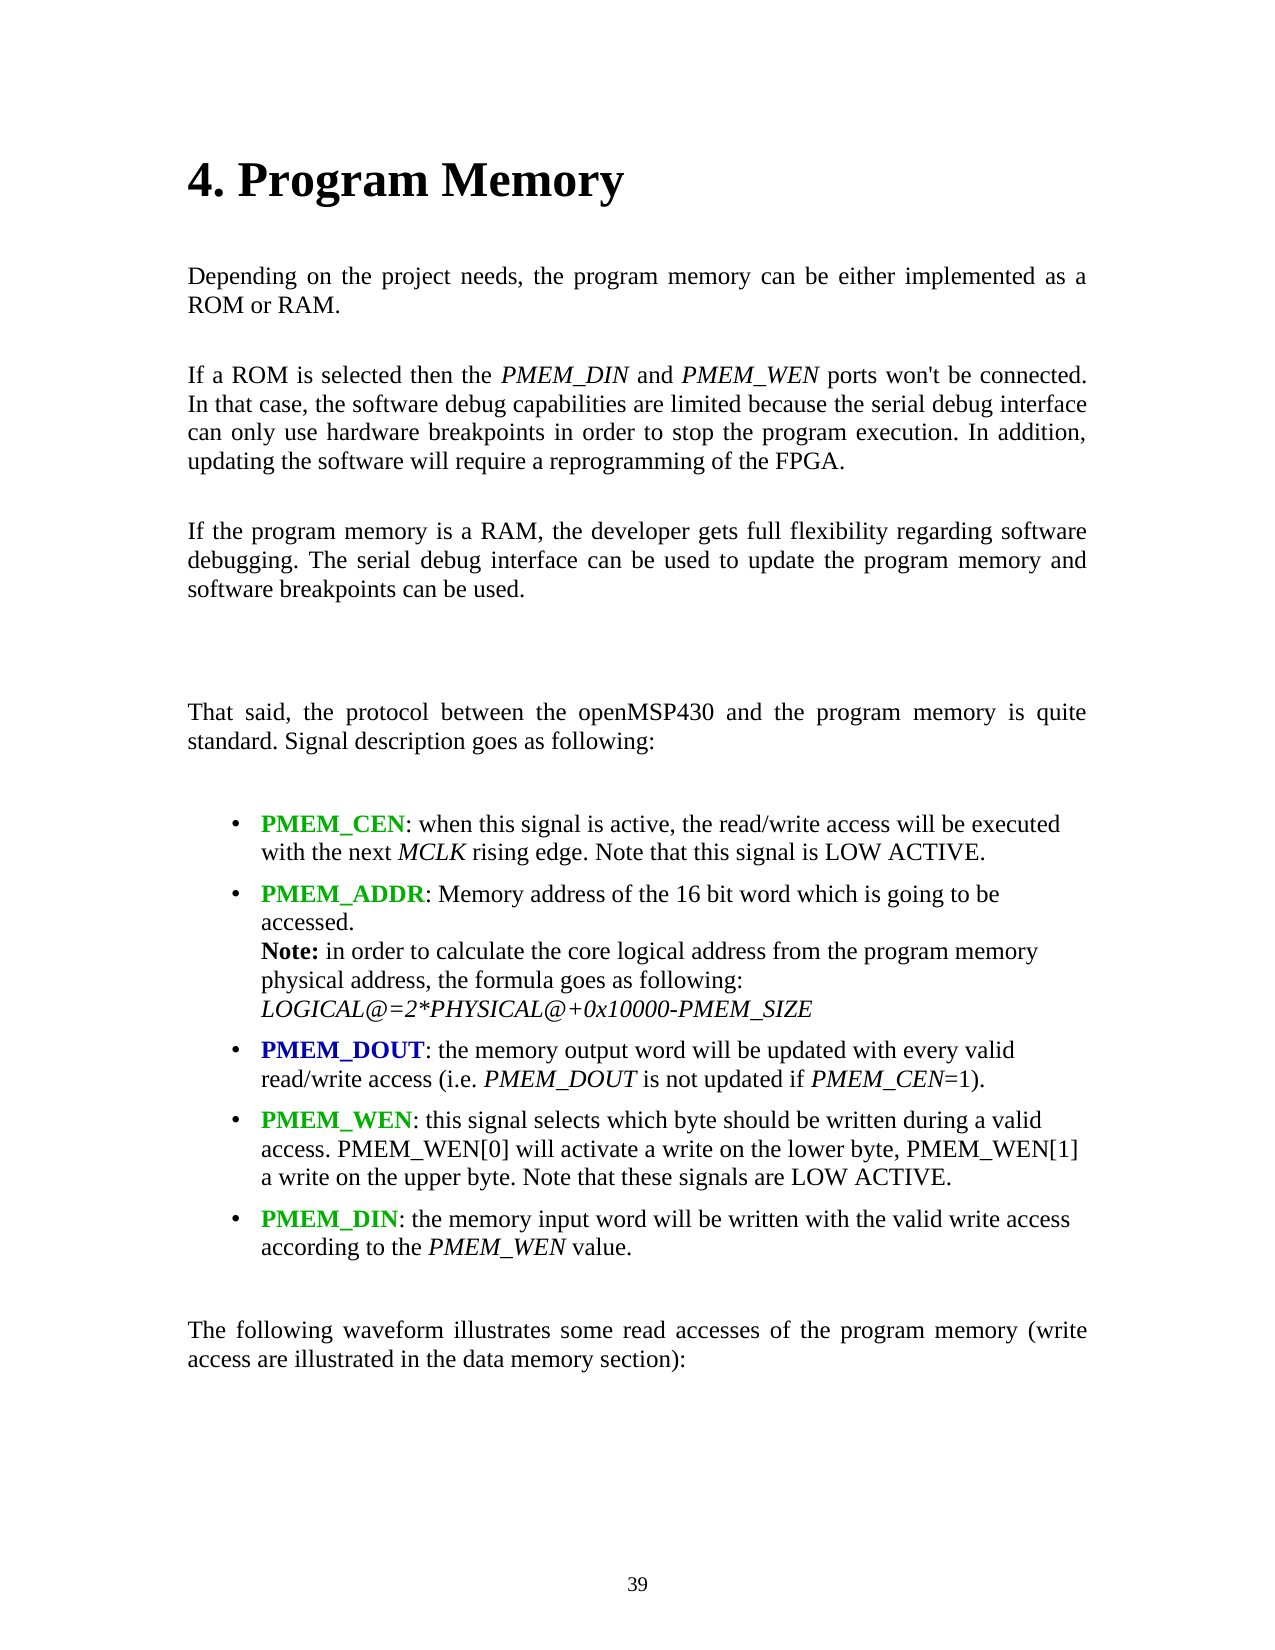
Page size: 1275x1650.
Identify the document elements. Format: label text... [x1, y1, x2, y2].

text If a ROM is selected then the PMEM_DIN and PMEM_WEN ports won't be connected. In that case, the software debug capabilities are limited because the serial debug interface can only use hardware breakpoints in order to stop the program execution. In addition, updating the software will require a reprogramming of the FPGA. [187, 331, 1088, 475]
list PMEM_DIN: the memory input word will be written with the valid write access according to the PMEM_WEN value. [231, 1204, 1088, 1261]
list PMEM_ADDR: Memory address of the 16 bit word which is going to be accessed. Note: in order to calculate the core logical address from the program memory physical address, the formula goes as following: LOGICAL@=2*PHYSICAL@+0x10000-PMEM_SIZE [231, 879, 1088, 1022]
list PMEM_CEN: when this signal is active, the read/write access will be executed with the next MCLK rising edge. Note that this signal is LOW ACTIVE. [231, 809, 1088, 866]
text If the program memory is a RAM, the developer gets full flexibility regarding software debugging. The serial debug interface can be used to update the program memory and software breakpoints can be used. [187, 487, 1088, 602]
text That said, the protocol between the openMSP430 and the program memory is quite standard. Signal description goes as following: [187, 697, 1088, 755]
text 4. Program Memory [187, 150, 1088, 207]
text The following waveform illustrates some read accesses of the program memory (write access are illustrated in the data memory section): [187, 1315, 1088, 1372]
text Depending on the project needs, the program memory can be either implemented as a ROM or RAM. [187, 261, 1088, 319]
list PMEM_DOUT: the memory output word will be updated with every valid read/write access (i.e. PMEM_DOUT is not updated if PMEM_CEN=1). [231, 1035, 1088, 1092]
list PMEM_WEN: this signal selects which byte should be written during a valid access. PMEM_WEN[0] will activate a write on the lower byte, PMEM_WEN[1] a write on the upper byte. Note that these signals are LOW ACTIVE. [231, 1105, 1088, 1191]
